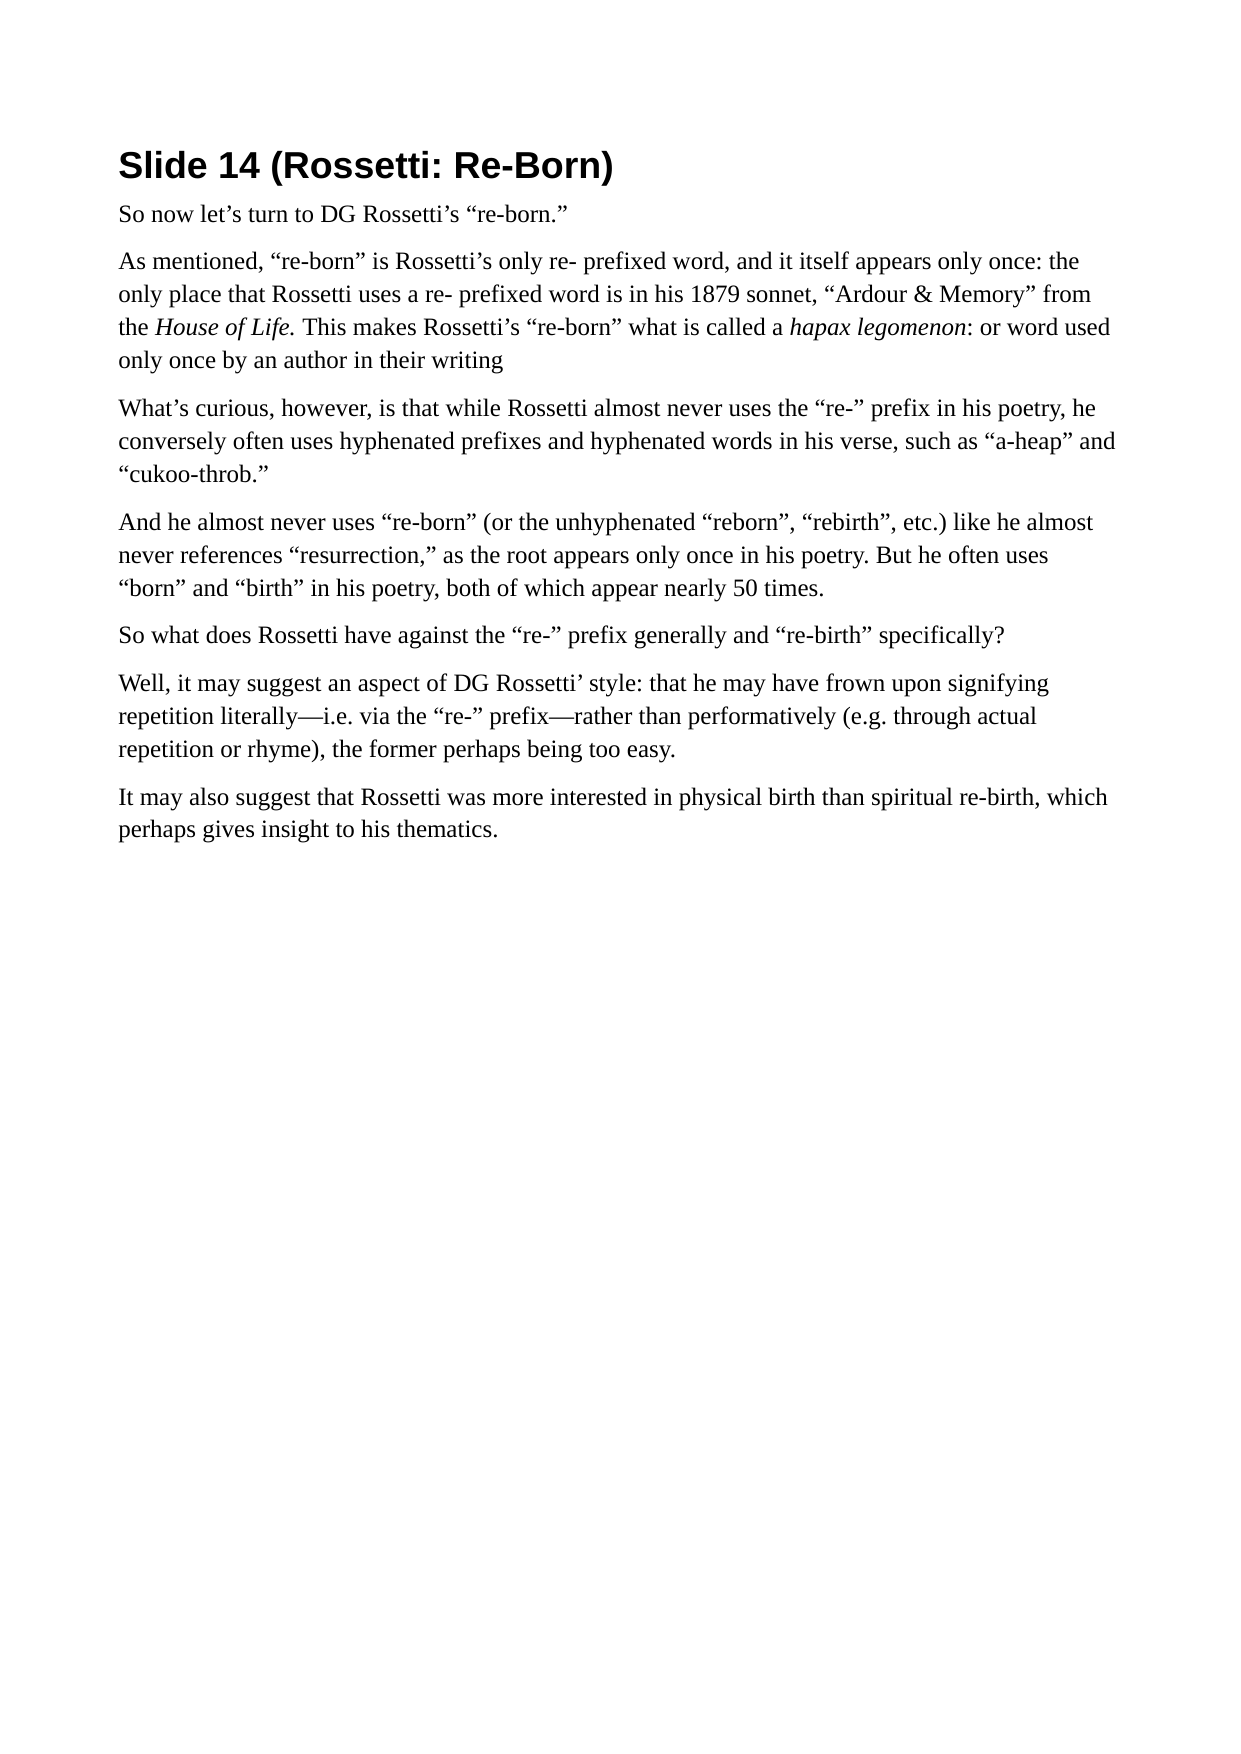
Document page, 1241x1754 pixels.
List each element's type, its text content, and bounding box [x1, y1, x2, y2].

text Well, it may suggest an aspect of DG Rossetti’ style: that he may have frown upon signifying repetition literally—i.e. via the “re-” prefix—rather than performatively (e.g. through actual repetition or rhyme), the former perhaps being too easy. [118, 668, 1122, 763]
text So what does Rossetti have against the “re-” prefix generally and “re-birth” specifically? [118, 620, 1122, 649]
text As mentioned, “re-born” is Rossetti’s only re- prefixed word, and it itself appears only once: the only place that Rossetti uses a re- prefixed word is in his 1879 sonnet, “Ardour & Memory” from the House of Life. This makes Rossetti’s “re-born” what is called a hapax legomenon: or word used only once by an author in their writing [118, 246, 1122, 374]
text So now let’s turn to DG Rossetti’s “re-born.” [118, 199, 1122, 227]
text It may also suggest that Rossetti was more interested in physical birth than spiritual re-birth, which perhaps gives insight to his thematics. [118, 782, 1122, 843]
subtitle Slide 14 (Rossetti: Re-Born) [118, 143, 1122, 186]
text And he almost never uses “re-born” (or the unhyphenated “reborn”, “rebirth”, etc.) like he almost never references “resurrection,” as the root appears only once in his poetry. But he often uses “born” and “birth” in his poetry, both of which appear nearly 50 times. [118, 507, 1122, 601]
text What’s curious, however, is that while Rossetti almost never uses the “re-” prefix in his poetry, he conversely often uses hyphenated prefixes and hyphenated words in his verse, such as “a-heap” and “cukoo-throb.” [118, 393, 1122, 488]
